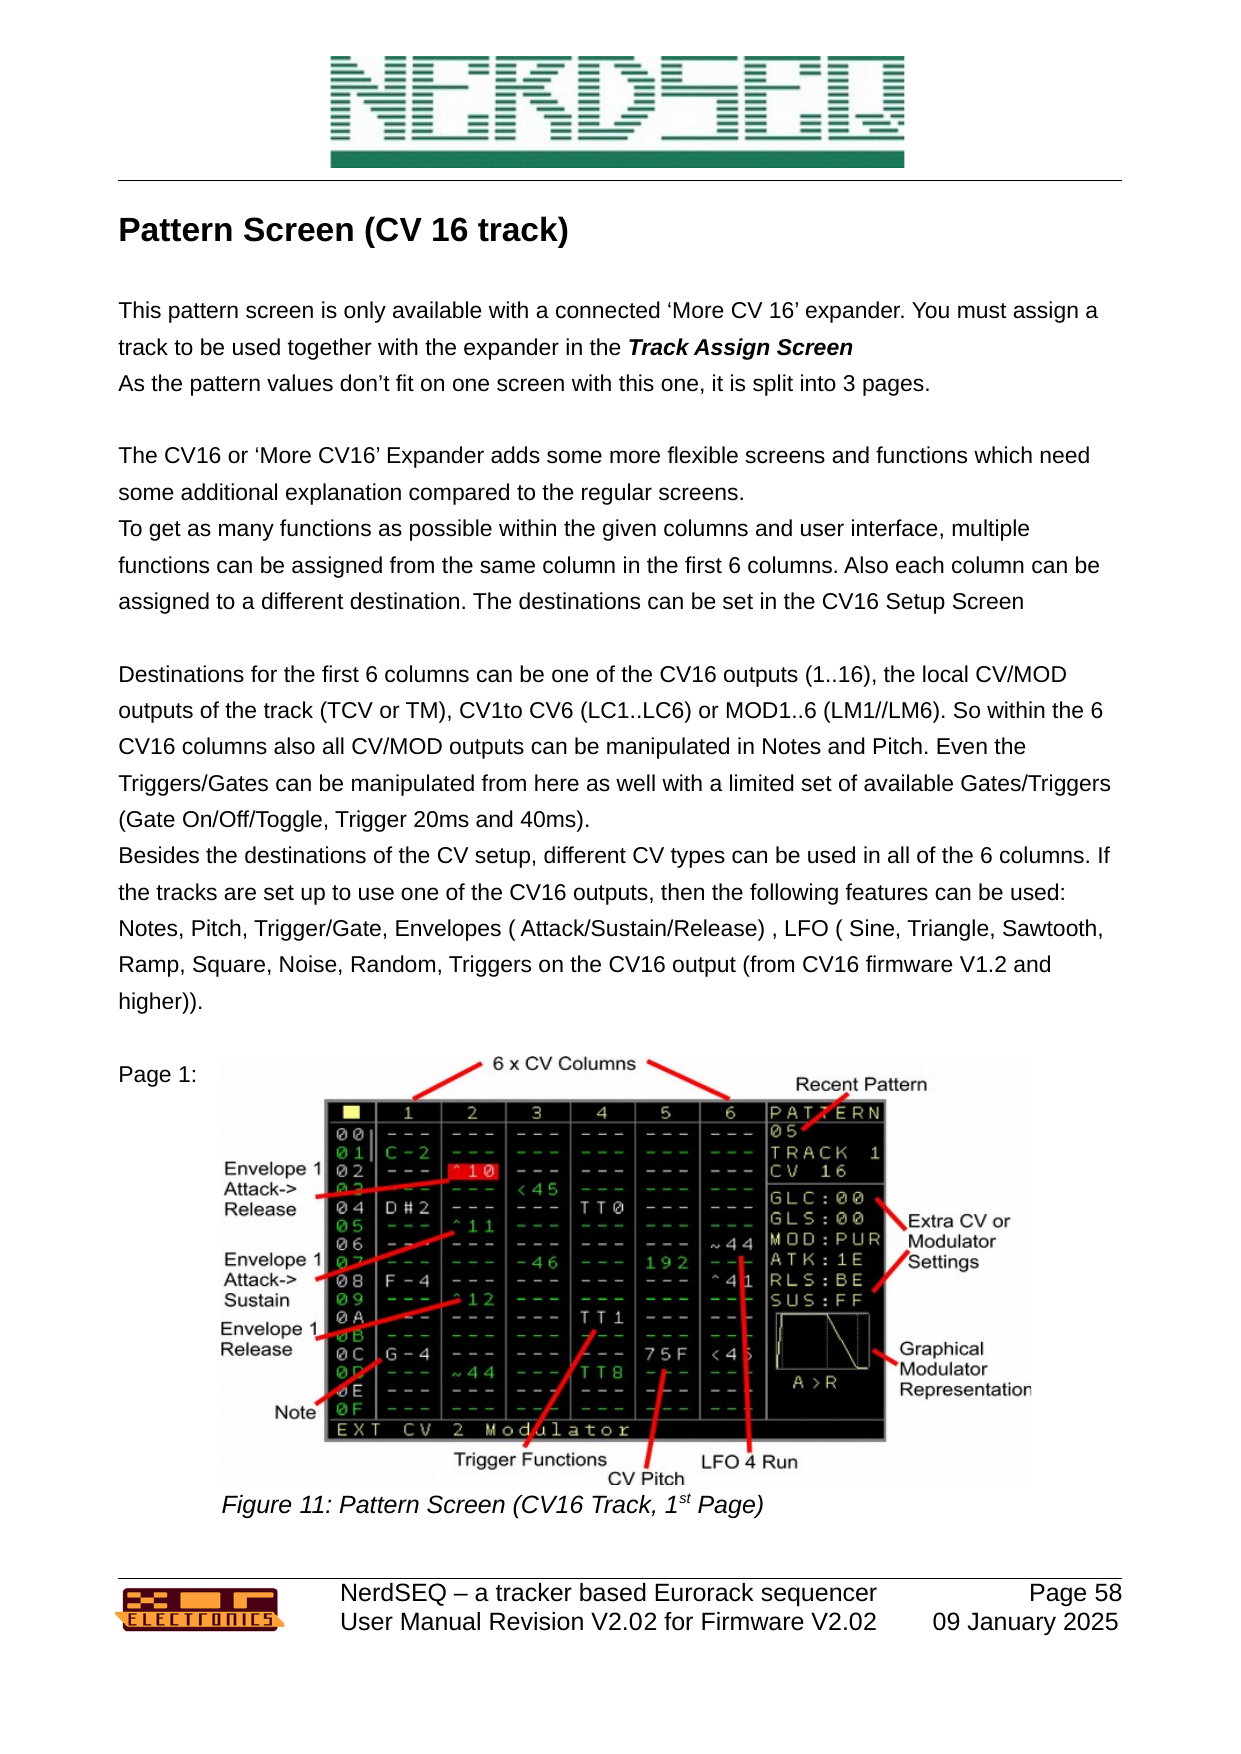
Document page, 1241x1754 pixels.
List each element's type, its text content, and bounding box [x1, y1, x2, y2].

text Destinations for the first 6 columns can be one of the CV16 outputs (1..16), the local CV/MOD outputs of the track (TCV or TM), CV1to CV6 (LC1..LC6) or MOD1..6 (LM1//LM6). So within the 6 CV16 columns also all CV/MOD outputs can be manipulated in Notes and Pitch. Even the Triggers/Gates can be manipulated from here as well with a limited set of available Gates/Triggers (Gate On/Off/Toggle, Trigger 20ms and 40ms). [118, 661, 1122, 832]
text To get as many functions as possible within the given columns and user interface, multiple functions can be assigned from the same column in the first 6 columns. Also each column can be assigned to a different destination. The destinations can be set in the CV16 Setup Screen [118, 515, 1122, 614]
text The CV16 or ‘More CV16’ Expander adds some more flexible screens and functions which need some additional explanation compared to the regular screens. [118, 442, 1122, 505]
picture [115, 1584, 285, 1634]
text Page 1: [118, 1061, 221, 1087]
subtitle Pattern Screen (CV 16 track) [118, 209, 1122, 248]
text This pattern screen is only available with a connected ‘More CV 16’ expander. You must assign a track to be used together with the expander in the Track Assign Screen [118, 297, 1122, 360]
text Notes, Pitch, Trigger/Gate, Envelopes ( Attack/Sustain/Release) , LFO ( Sine, Triangle, Sawtooth, Ramp, Square, Noise, Random, Triggers on the CV16 output (from CV16 firmware V1.2 and higher)). [118, 915, 1122, 1014]
text [1032, 1061, 1122, 1087]
text Figure 11: Pattern Screen (CV16 Track, 1st Page) [221, 1485, 1031, 1519]
text Besides the destinations of the CV setup, different CV types can be used in all of the 6 columns. If the tracks are set up to use one of the CV16 outputs, then the following features can be used: [118, 842, 1122, 905]
picture [221, 1056, 1032, 1485]
picture [330, 56, 905, 168]
text As the pattern values don’t fit on one screen with this one, it is split into 3 pages. [118, 370, 1122, 396]
